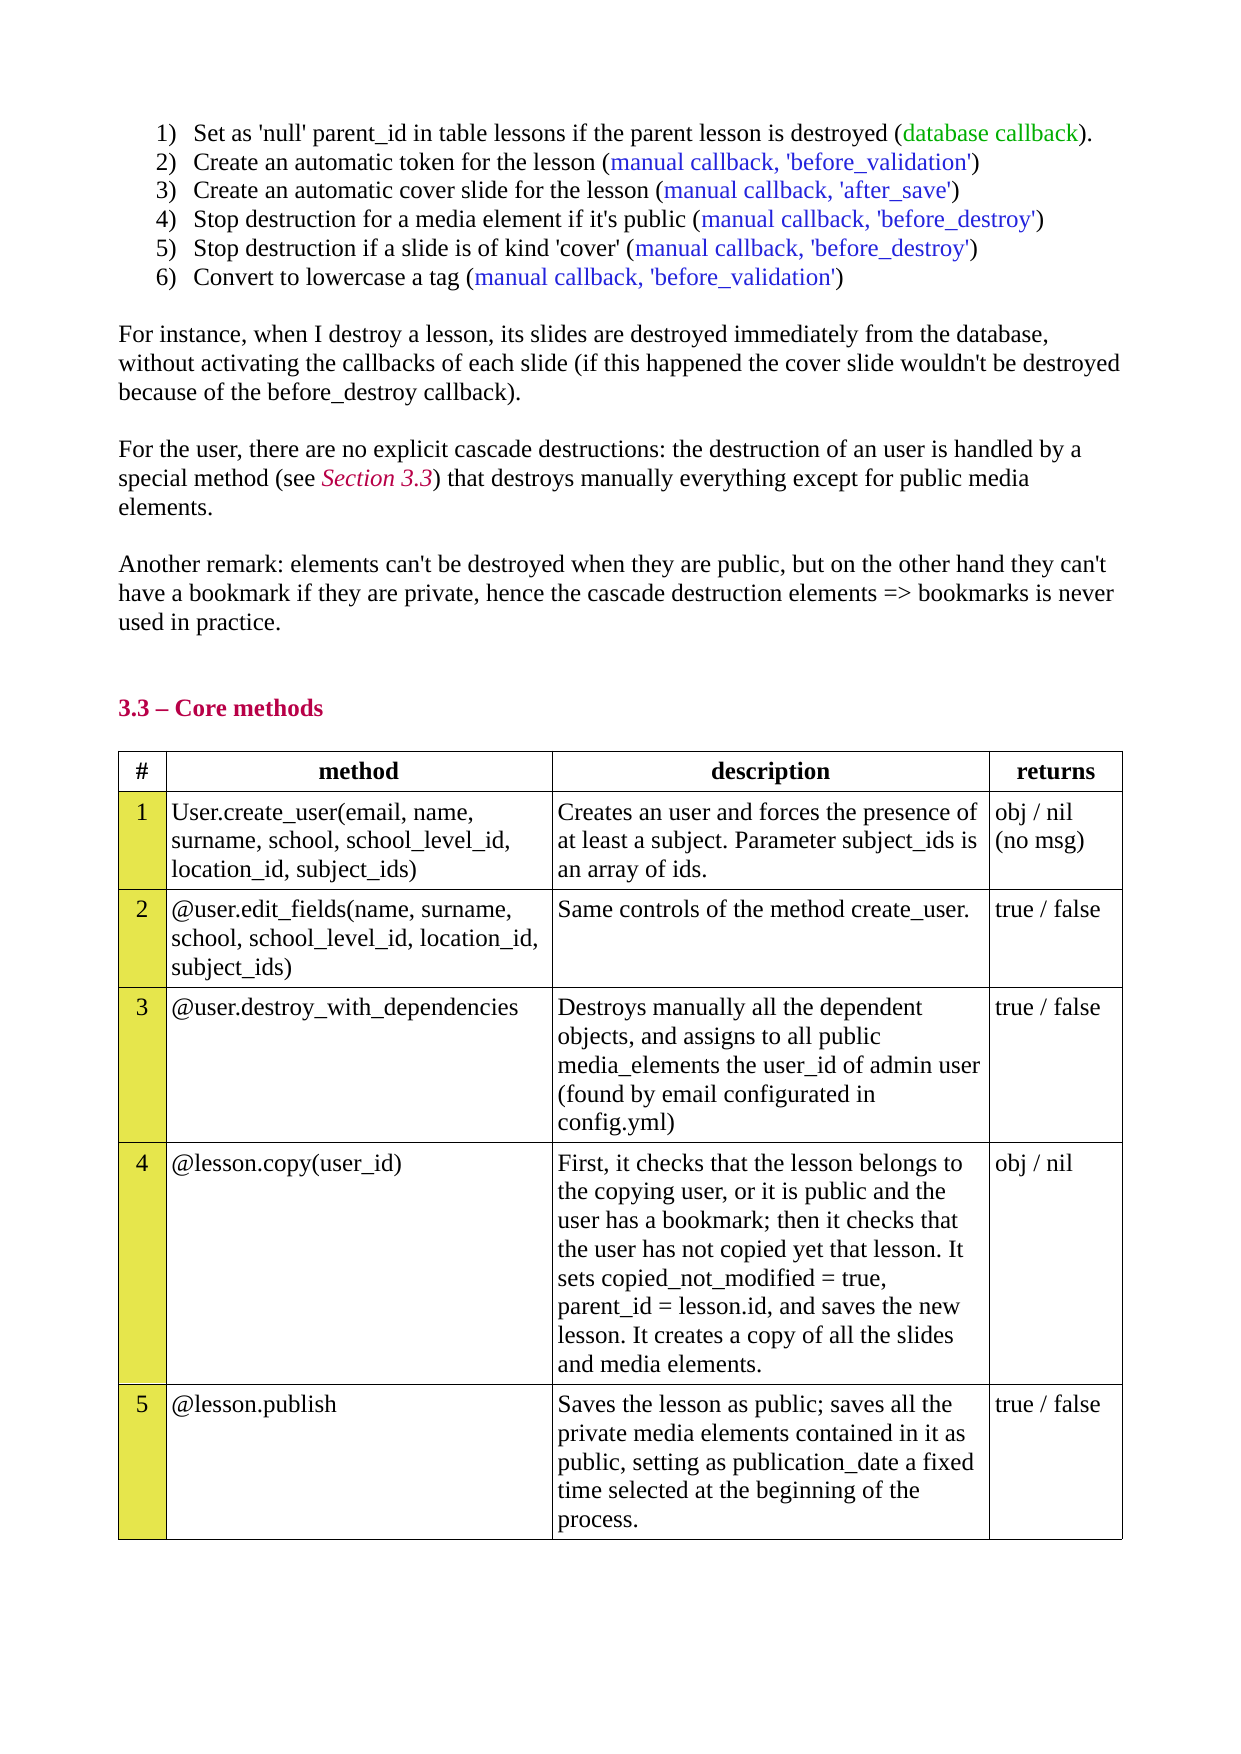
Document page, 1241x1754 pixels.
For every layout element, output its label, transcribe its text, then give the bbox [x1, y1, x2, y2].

table_header returns [990, 752, 1122, 791]
table_cell 5 [119, 1385, 166, 1539]
text For instance, when I destroy a lesson, its slides are destroyed immediately from the database, without activating the callbacks of each slide (if this happened the cover slide wouldn't be destroyed because of the before_destroy callback). [118, 319, 1122, 406]
table_cell obj / nil (no msg) [990, 792, 1122, 889]
table_cell First, it checks that the lesson belongs to the copying user, or it is public and the user has a bookmark; then it checks that the user has not copied yet that lesson. It sets copied_not_modified = true, parent_id = lesson.id, and saves the new lesson. It creates a copy of all the slides and media elements. [553, 1143, 989, 1383]
table_cell obj / nil [990, 1143, 1122, 1383]
list Set as 'null' parent_id in table lessons if the parent lesson is destroyed (database callback). [156, 118, 1122, 147]
list Stop destruction if a slide is of kind 'cover' (manual callback, 'before_destroy') [156, 233, 1122, 262]
table_cell @user.destroy_with_dependencies [167, 988, 552, 1142]
table_header method [167, 752, 552, 791]
table_cell User.create_user(email, name, surname, school, school_level_id, location_id, subject_ids) [167, 792, 552, 889]
list Convert to lowercase a tag (manual callback, 'before_validation') [156, 262, 1122, 291]
table_cell true / false [990, 988, 1122, 1142]
table_cell Creates an user and forces the presence of at least a subject. Parameter subject_ids is an array of ids. [553, 792, 989, 889]
table_cell Same controls of the method create_user. [553, 890, 989, 987]
table_cell 4 [119, 1143, 166, 1383]
table_cell Saves the lesson as public; saves all the private media elements contained in it as public, setting as publication_date a fixed time selected at the beginning of the process. [553, 1385, 989, 1539]
table_cell true / false [990, 890, 1122, 987]
list Create an automatic token for the lesson (manual callback, 'before_validation') [156, 147, 1122, 176]
list Create an automatic cover slide for the lesson (manual callback, 'after_save') [156, 176, 1122, 204]
table_cell @lesson.copy(user_id) [167, 1143, 552, 1383]
table_header # [119, 752, 166, 791]
table_cell true / false [990, 1385, 1122, 1539]
table_cell 3 [119, 988, 166, 1142]
table_cell 1 [119, 792, 166, 889]
table_cell @lesson.publish [167, 1385, 552, 1539]
text Another remark: elements can't be destroyed when they are public, but on the other hand they can't have a bookmark if they are private, hence the cascade destruction elements => bookmarks is never used in practice. [118, 549, 1122, 636]
table_header description [553, 752, 989, 791]
text 3.3 – Core methods [118, 693, 1122, 722]
table_cell Destroys manually all the dependent objects, and assigns to all public media_elements the user_id of admin user (found by email configurated in config.yml) [553, 988, 989, 1142]
text For the user, there are no explicit cascade destructions: the destruction of an user is handled by a special method (see Section 3.3) that destroys manually everything except for public media elements. [118, 434, 1122, 521]
table_cell 2 [119, 890, 166, 987]
list Stop destruction for a media element if it's public (manual callback, 'before_destroy') [156, 204, 1122, 233]
table_cell @user.edit_fields(name, surname, school, school_level_id, location_id, subject_ids) [167, 890, 552, 987]
